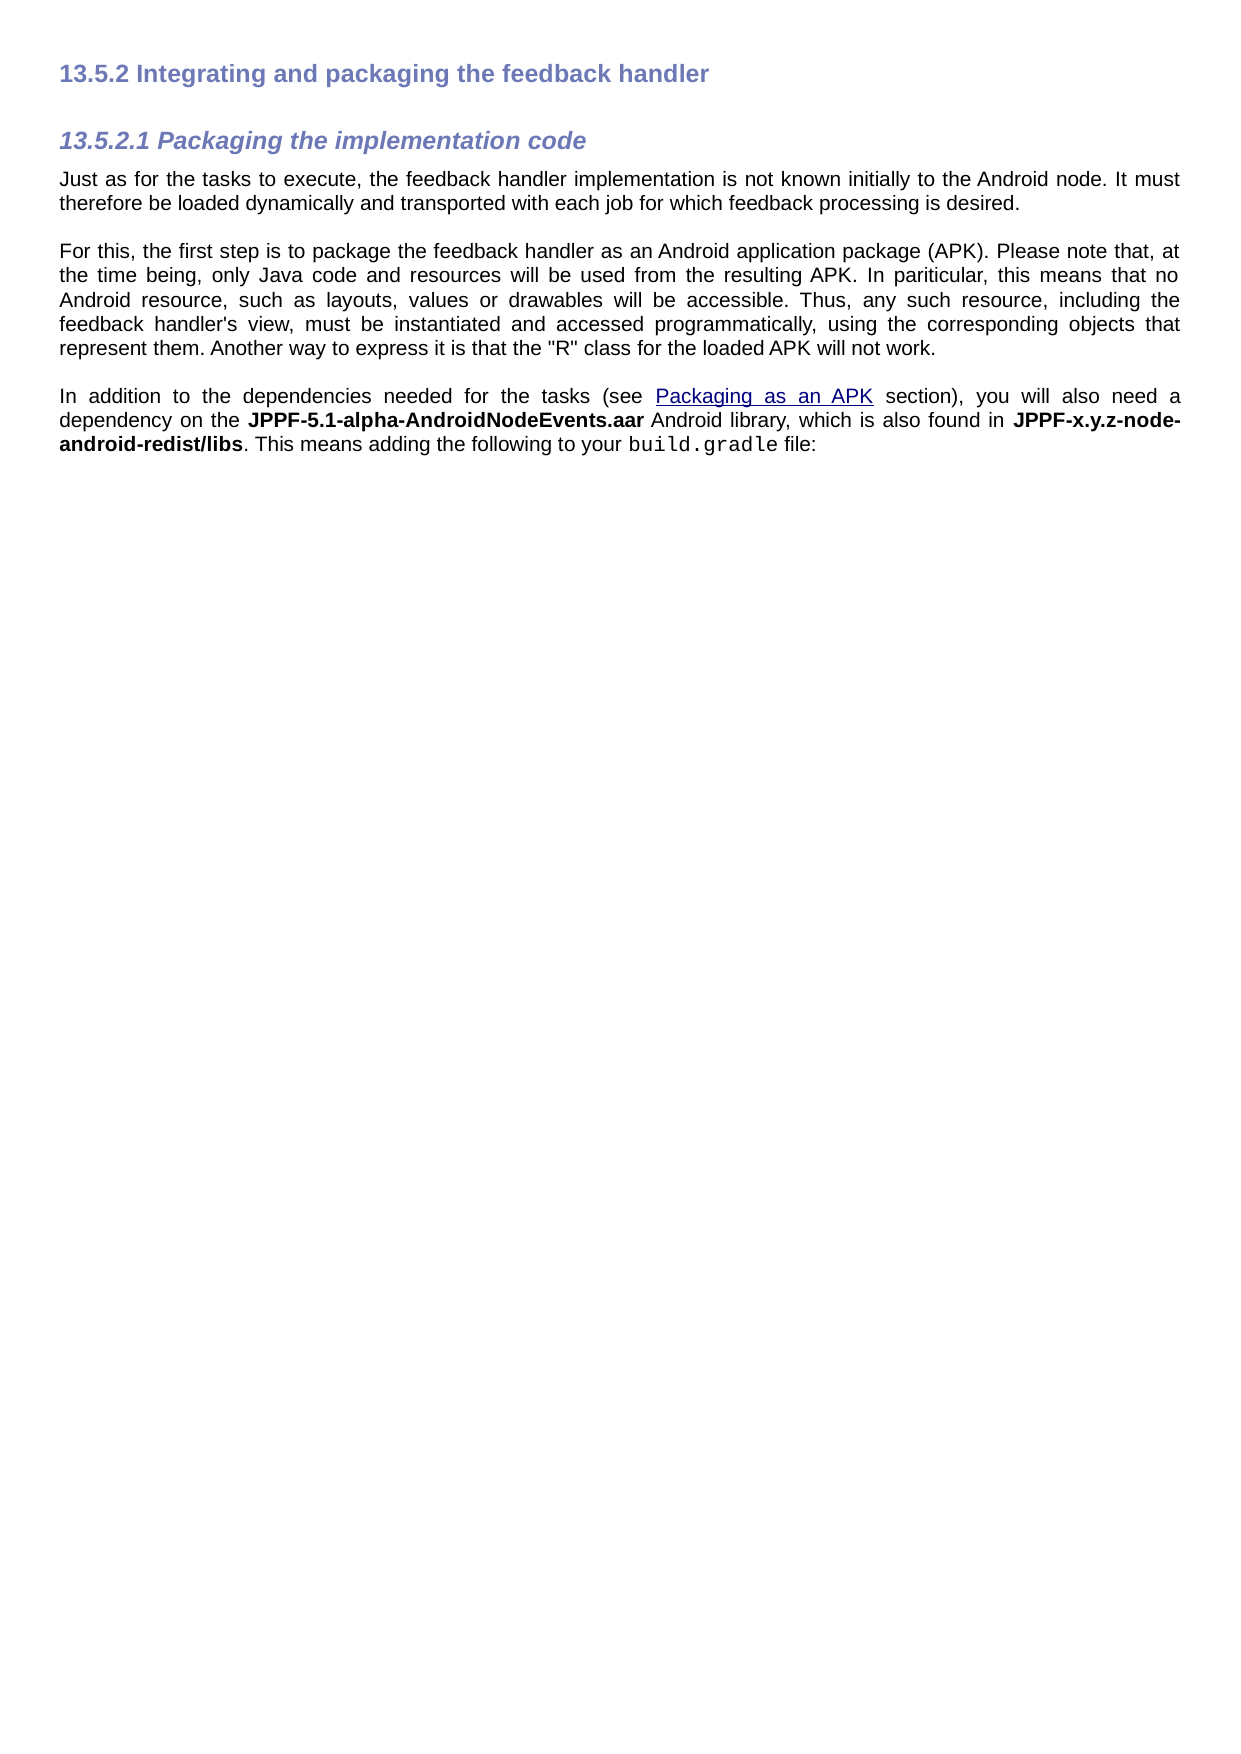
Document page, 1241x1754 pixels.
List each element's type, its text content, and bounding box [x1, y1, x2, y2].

text For this, the first step is to package the feedback handler as an Android application package (APK). Please note that, at the time being, only Java code and resources will be used from the resulting APK. In pariticular, this means that no Android resource, such as layouts, values or drawables will be accessible. Thus, any such resource, including the feedback handler's view, must be instantiated and accessed programmatically, using the corresponding objects that represent them. Another way to express it is that the "R" class for the loaded APK will not work. [59, 239, 1181, 360]
text In addition to the dependencies needed for the tasks (see Packaging as an APK section), you will also need a dependency on the JPPF-5.1-alpha-AndroidNodeEvents.aar Android library, which is also found in JPPF-x.y.z-node-android-redist/libs. This means adding the following to your build.gradle file: [59, 384, 1181, 458]
text Just as for the tasks to execute, the feedback handler implementation is not known initially to the Android node. It must therefore be loaded dynamically and transported with each job for which feedback processing is desired. [59, 167, 1181, 215]
subtitle Integrating and packaging the feedback handler [59, 59, 1181, 88]
subtitle Packaging the implementation code [59, 126, 1181, 155]
